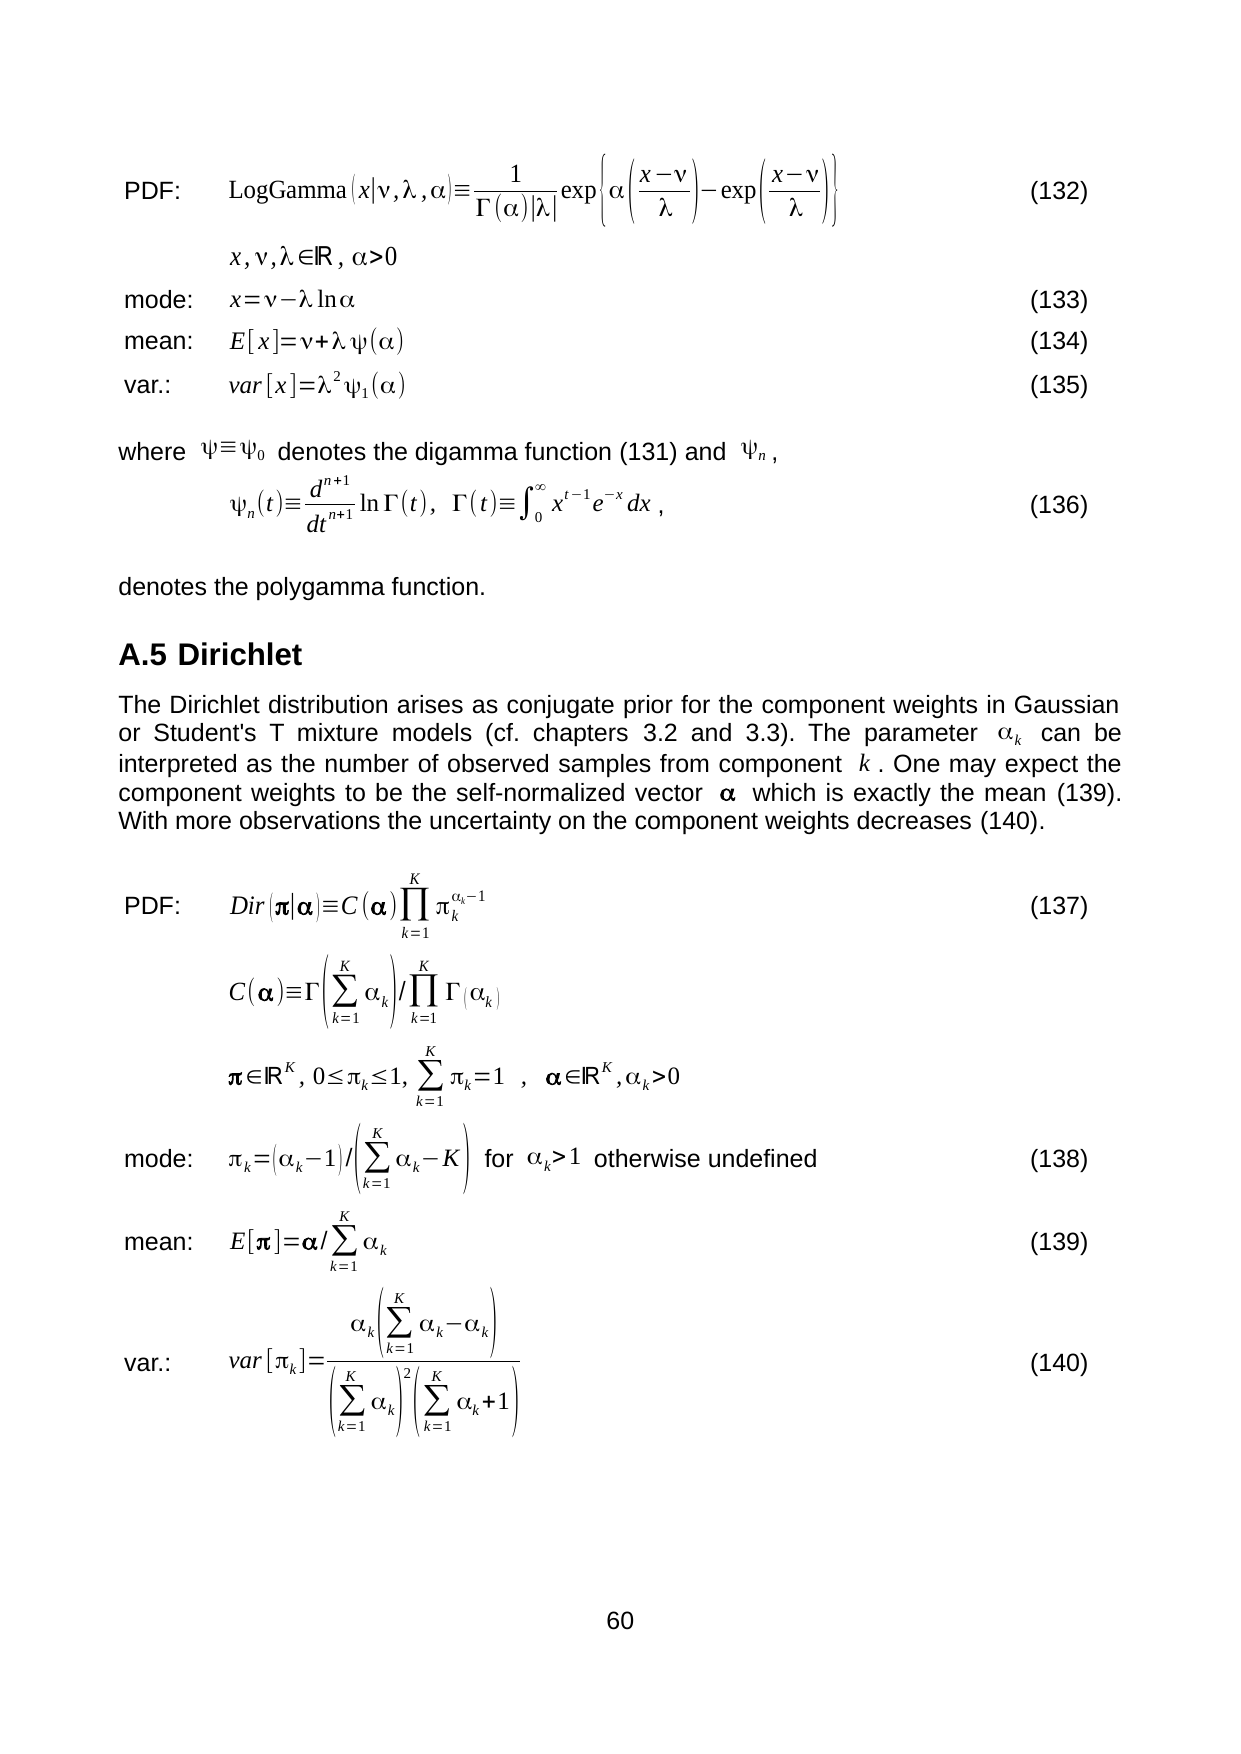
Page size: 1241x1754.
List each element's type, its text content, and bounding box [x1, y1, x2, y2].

table_cell var.: [118, 1280, 217, 1444]
table_cell [217, 1037, 1024, 1116]
table_cell (135) [1024, 361, 1123, 408]
table_header (132) [1024, 147, 1123, 234]
table_header [118, 466, 216, 543]
table_cell (134) [1024, 320, 1123, 361]
table_cell mode: [118, 280, 217, 320]
table_cell [217, 320, 1024, 361]
table_cell (140) [1024, 1280, 1123, 1444]
table_cell (139) [1024, 1201, 1123, 1280]
table_cell [1024, 947, 1123, 1037]
table_cell [1024, 1037, 1123, 1116]
table_header [217, 864, 1024, 947]
table_cell [217, 1201, 1024, 1280]
table_header PDF: [118, 864, 217, 947]
table_cell [217, 1280, 1024, 1444]
table_cell [118, 234, 217, 280]
table_cell [217, 280, 1024, 320]
table_cell (133) [1024, 280, 1123, 320]
table_cell [118, 947, 217, 1037]
text The Dirichlet distribution arises as conjugate prior for the component weights in Gaussian or Student's T mixture models (cf. chapters 3.2 and 3.3). The parameter can be interpreted as the number of observed samples from component . One may expect the component weights to be the self-normalized vector which is exactly the mean (139). With more observations the uncertainty on the component weights decreases (140). [118, 689, 1122, 835]
table_cell mean: [118, 320, 217, 361]
table_header PDF: [118, 147, 217, 234]
table_header (136) [1024, 466, 1123, 543]
table_cell mode: [118, 1116, 217, 1201]
table_header , [216, 466, 1024, 543]
table_cell [118, 1037, 217, 1116]
text where denotes the digamma function (131) and , [118, 437, 1122, 466]
table_cell [1024, 234, 1123, 280]
table_cell mean: [118, 1201, 217, 1280]
title Dirichlet [118, 636, 1122, 672]
table_cell var.: [118, 361, 217, 408]
table_cell (138) [1024, 1116, 1123, 1201]
table_cell [217, 947, 1024, 1037]
table_cell [217, 234, 1024, 280]
table_header (137) [1024, 864, 1123, 947]
text denotes the polygamma function. [118, 572, 1122, 601]
table_header [217, 147, 1024, 234]
table_cell [217, 361, 1024, 408]
table_cell for otherwise undefined [217, 1116, 1024, 1201]
